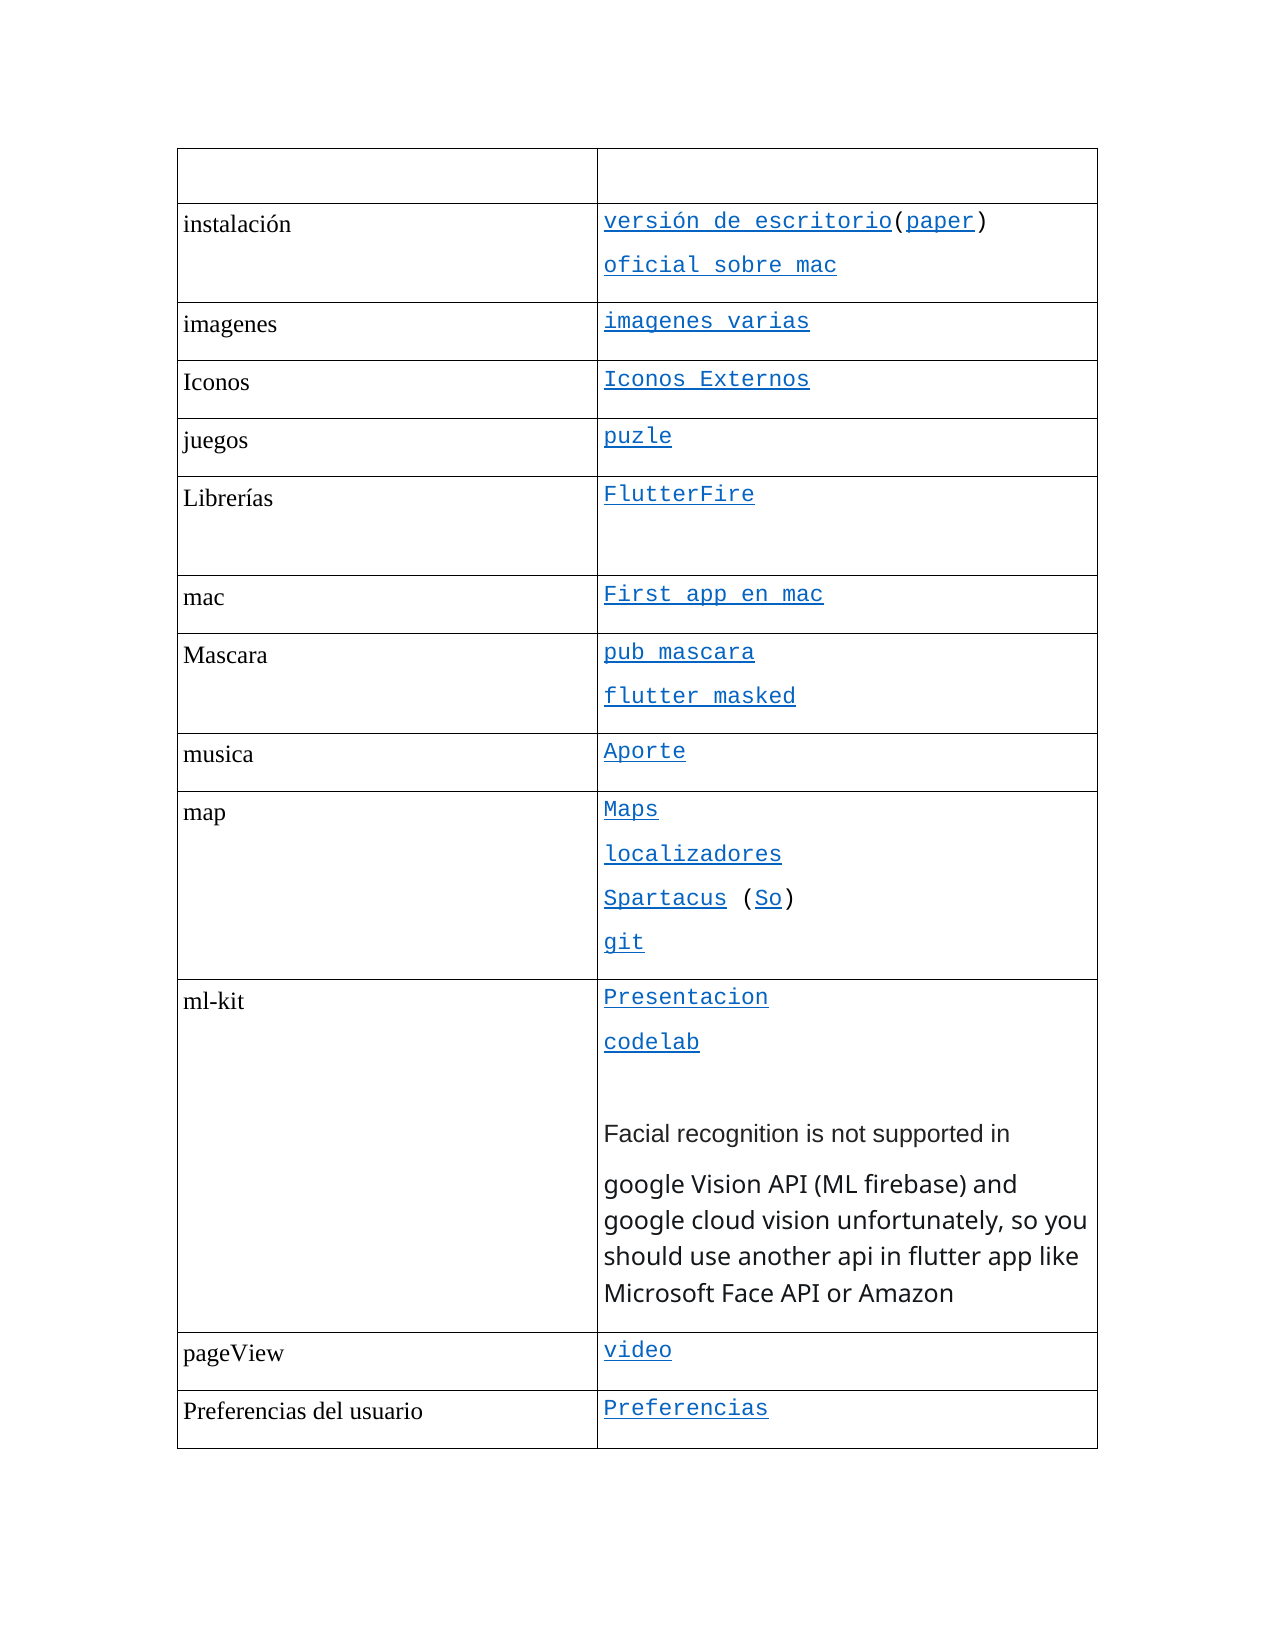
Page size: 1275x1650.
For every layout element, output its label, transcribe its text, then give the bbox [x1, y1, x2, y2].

table_cell puzle [598, 419, 1097, 476]
table_cell mac [178, 576, 597, 633]
table_cell instalación [178, 204, 597, 302]
table_cell ml-kit [178, 980, 597, 1332]
table_cell Maps localizadores Spartacus (So) git [598, 792, 1097, 979]
table_cell [178, 149, 597, 203]
table_cell Preferencias del usuario [178, 1391, 597, 1448]
table_cell Iconos Externos [598, 361, 1097, 418]
table_cell map [178, 792, 597, 979]
table_cell juegos [178, 419, 597, 476]
table_cell imagenes [178, 303, 597, 360]
table_cell imagenes varias [598, 303, 1097, 360]
table_cell Librerías [178, 477, 597, 575]
table_cell Iconos [178, 361, 597, 418]
table_cell FlutterFire [598, 477, 1097, 575]
table_cell pageView [178, 1333, 597, 1390]
table_cell pub mascara flutter masked [598, 634, 1097, 733]
table_cell [598, 149, 1097, 203]
table_cell Preferencias [598, 1391, 1097, 1448]
table_cell Mascara [178, 634, 597, 733]
table_cell versión de escritorio(paper) oficial sobre mac [598, 204, 1097, 302]
table_cell Aporte [598, 734, 1097, 791]
table_cell First app en mac [598, 576, 1097, 633]
table_cell musica [178, 734, 597, 791]
table_cell video [598, 1333, 1097, 1390]
table_cell Presentacion codelab Facial recognition is not supported in google Vision API (ML firebase) and google cloud vision unfortunately, so you should use another api in flutter app like Microsoft Face API or Amazon [598, 980, 1097, 1332]
